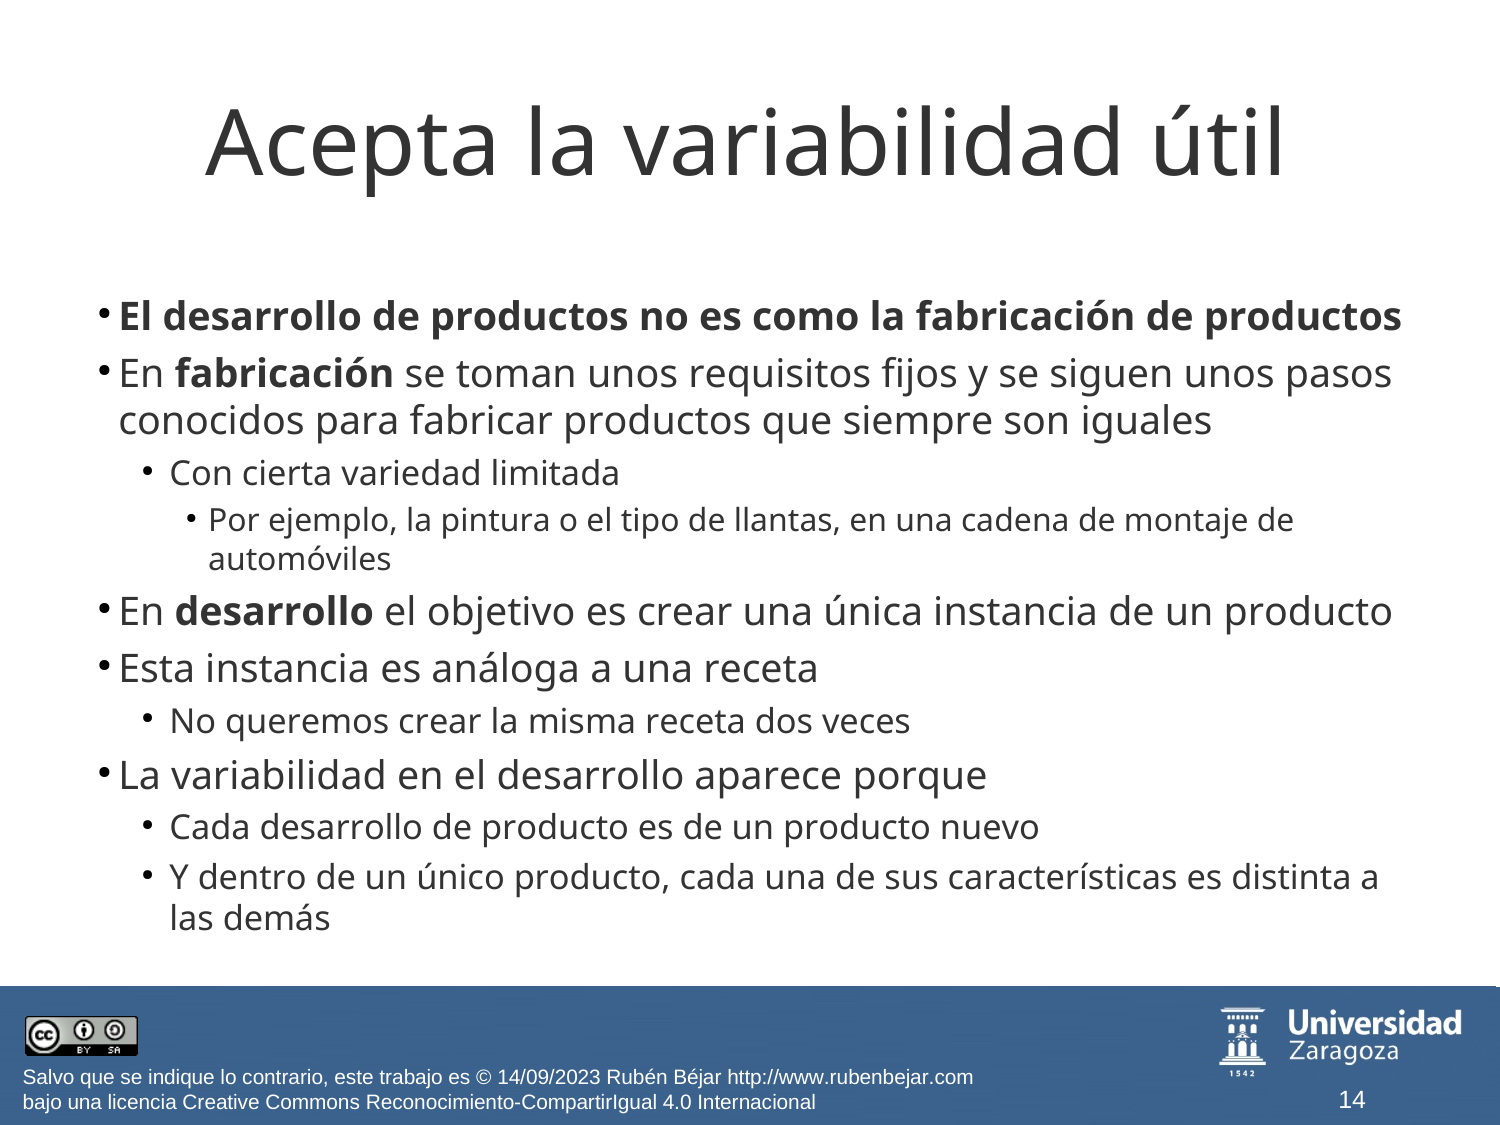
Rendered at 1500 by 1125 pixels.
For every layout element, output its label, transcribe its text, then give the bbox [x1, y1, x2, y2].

list El desarrollo de productos no es como la fabricación de productos En fabricación se toman unos requisitos fijos y se siguen unos pasos conocidos para fabricar productos que siempre son iguales Con cierta variedad limitada Por ejemplo, la pintura o el tipo de llantas, en una cadena de montaje de automóviles En desarrollo el objetivo es crear una única instancia de un producto Esta instancia es análoga a una receta No queremos crear la misma receta dos veces La variabilidad en el desarrollo aparece porque Cada desarrollo de producto es de un producto nuevo Y dentro de un único producto, cada una de sus características es distinta a las demás [82, 283, 1418, 957]
picture [0, 986, 1500, 1125]
title Acepta la variabilidad útil [74, 21, 1420, 257]
